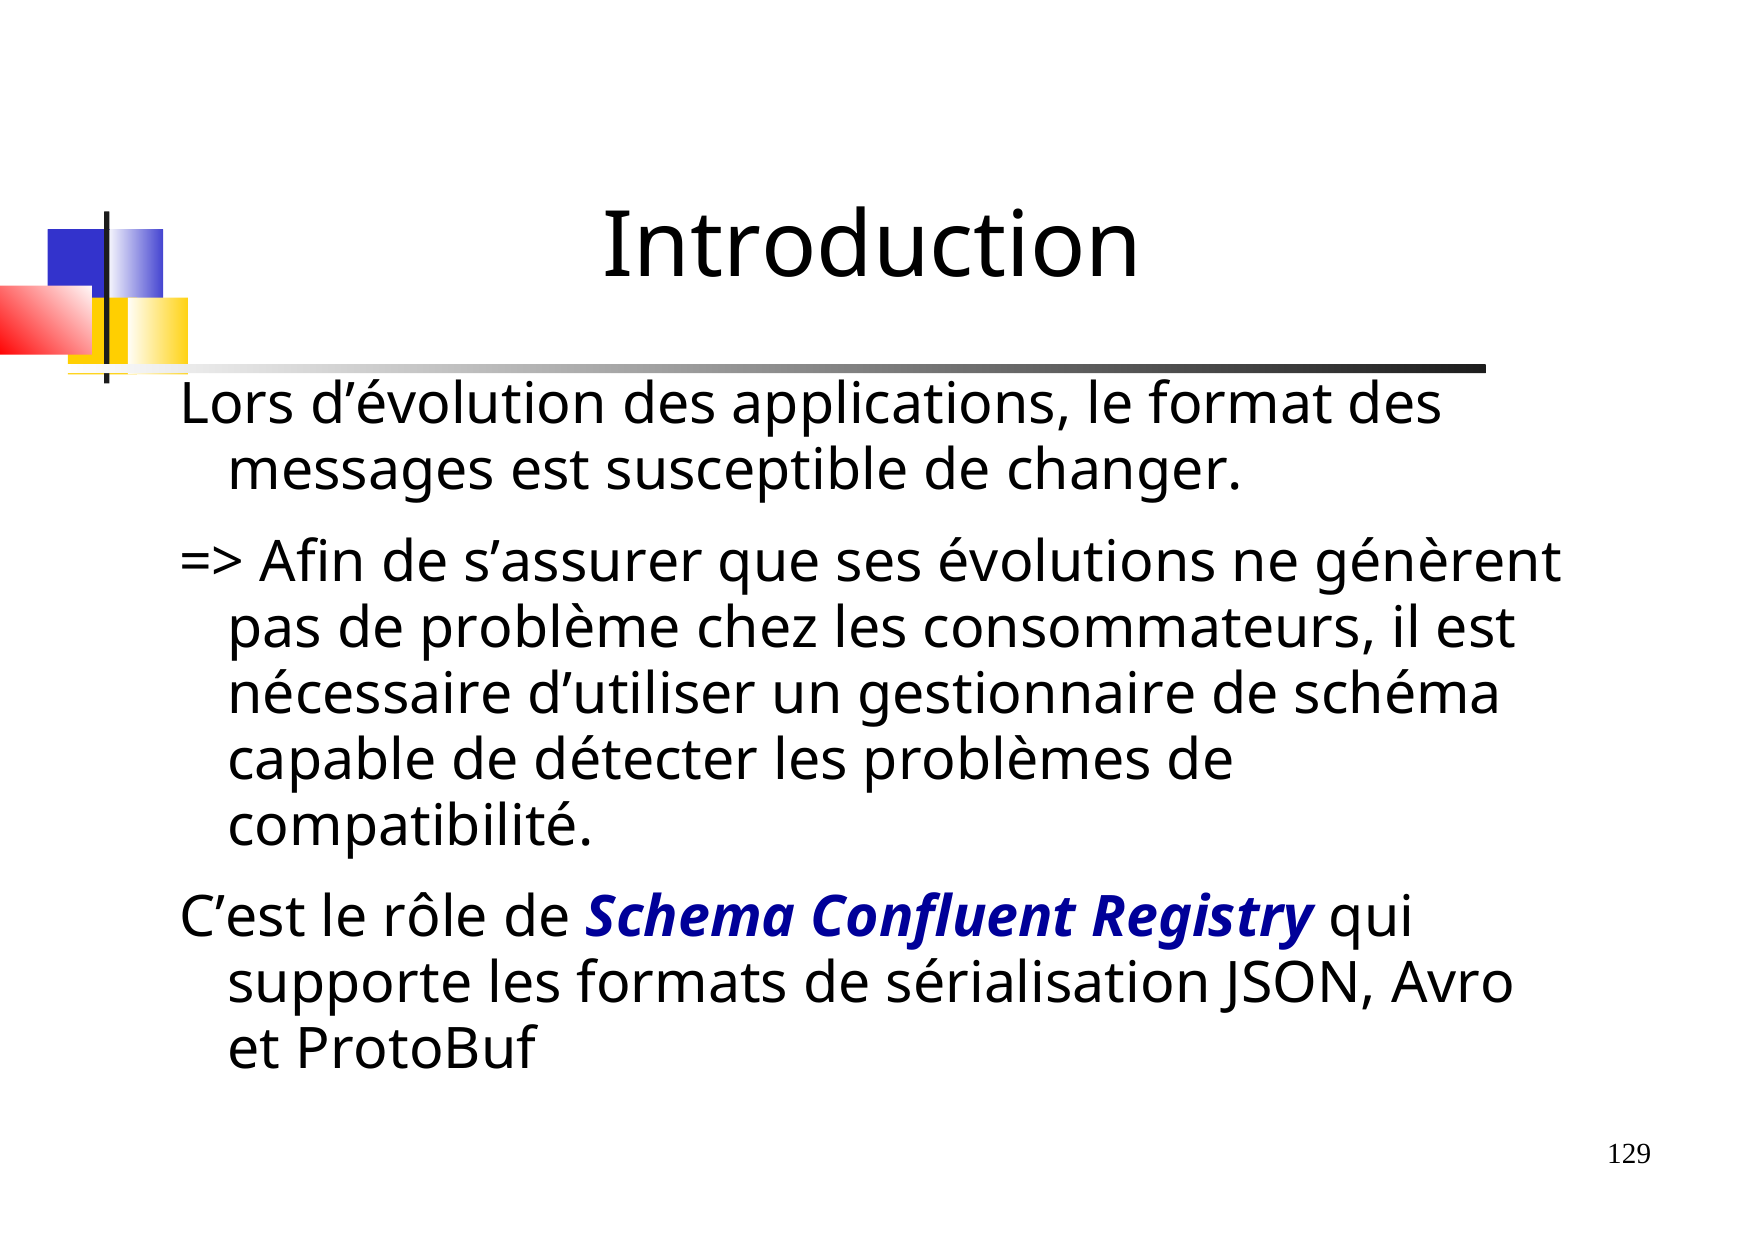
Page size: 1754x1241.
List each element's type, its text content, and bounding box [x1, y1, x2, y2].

title Introduction [179, 139, 1567, 351]
list Lors d’évolution des applications, le format des messages est susceptible de changer. => Afin de s’assurer que ses évolutions ne génèrent pas de problème chez les consommateurs, il est nécessaire d’utiliser un gestionnaire de schéma capable de détecter les problèmes de compatibilité. C’est le rôle de Schema Confluent Registry qui supporte les formats de sérialisation JSON, Avro et ProtoBuf [179, 371, 1567, 1091]
